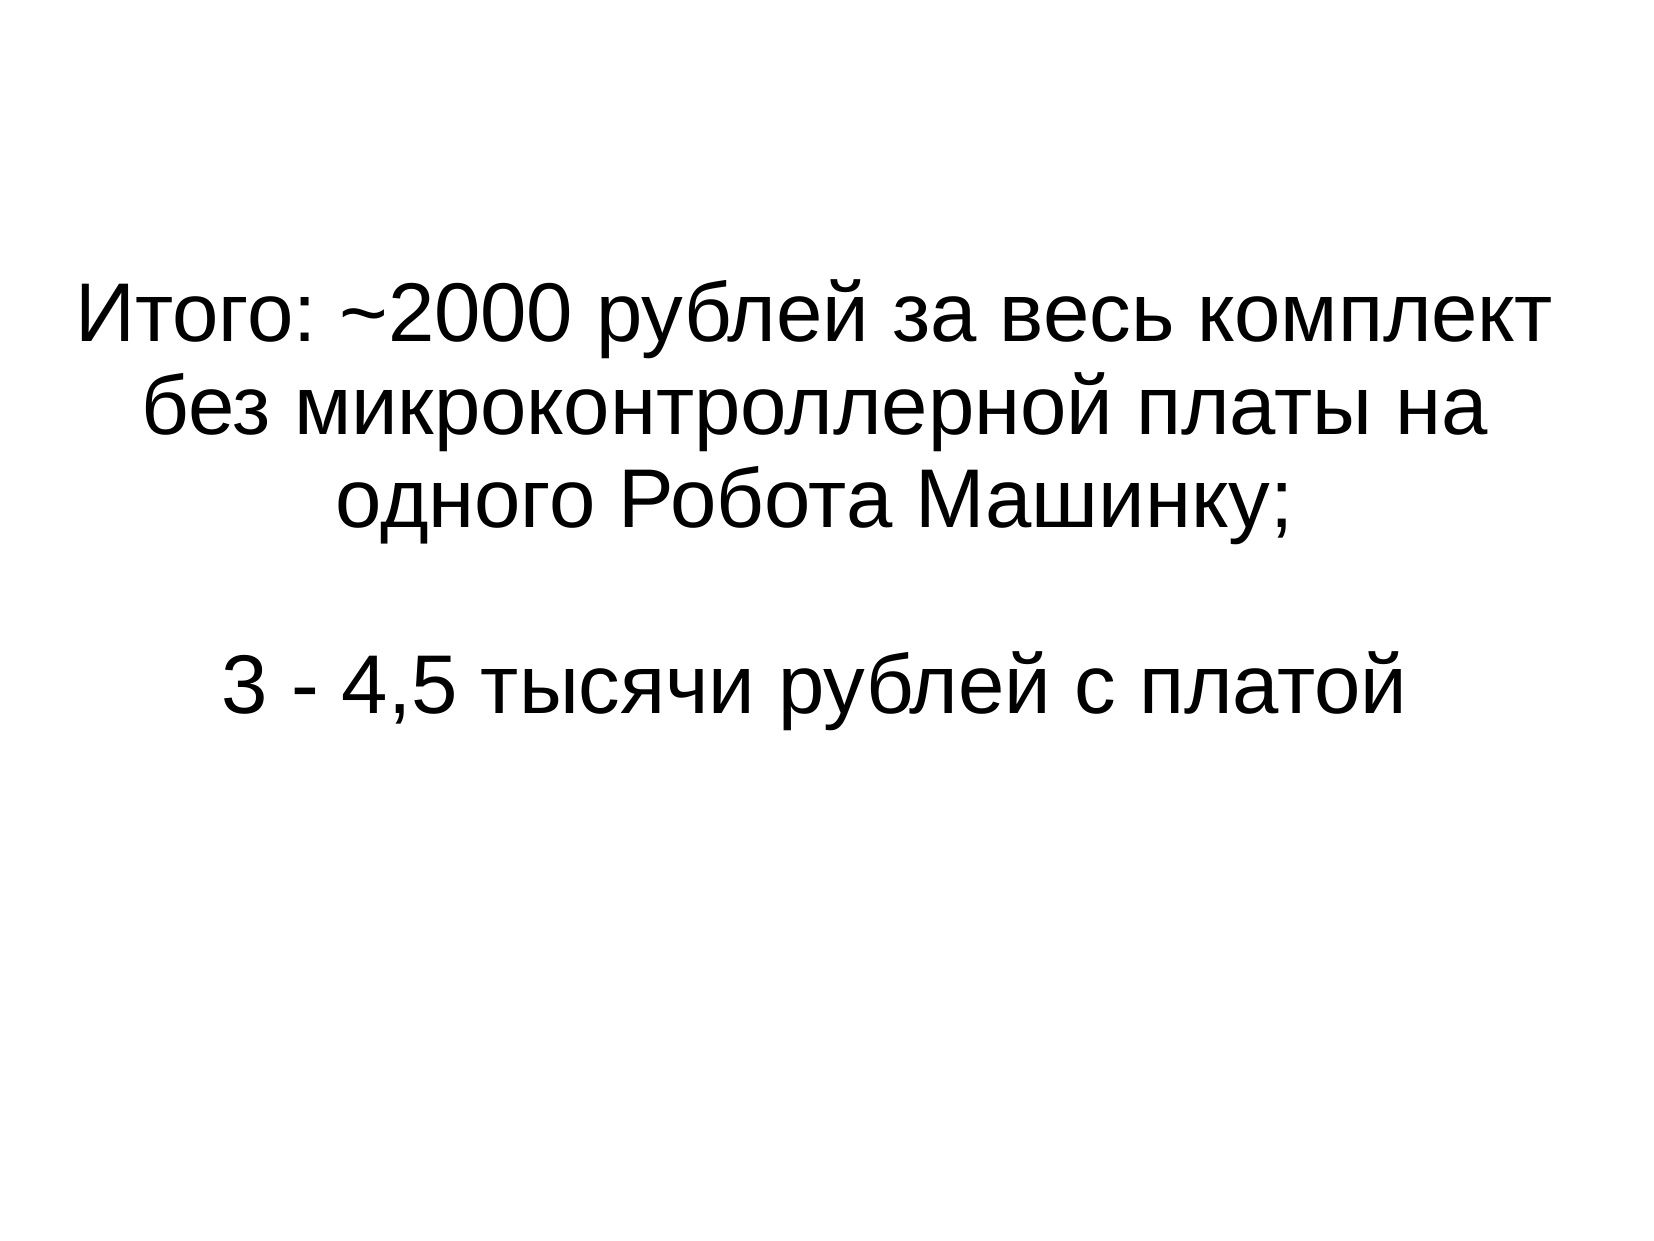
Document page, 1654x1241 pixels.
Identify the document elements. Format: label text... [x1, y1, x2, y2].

title Итого: ~2000 рублей за весь комплект без микроконтроллерной платы на одного Робота Машинку; 3 - 4,5 тысячи рублей с платой [70, 266, 1560, 732]
